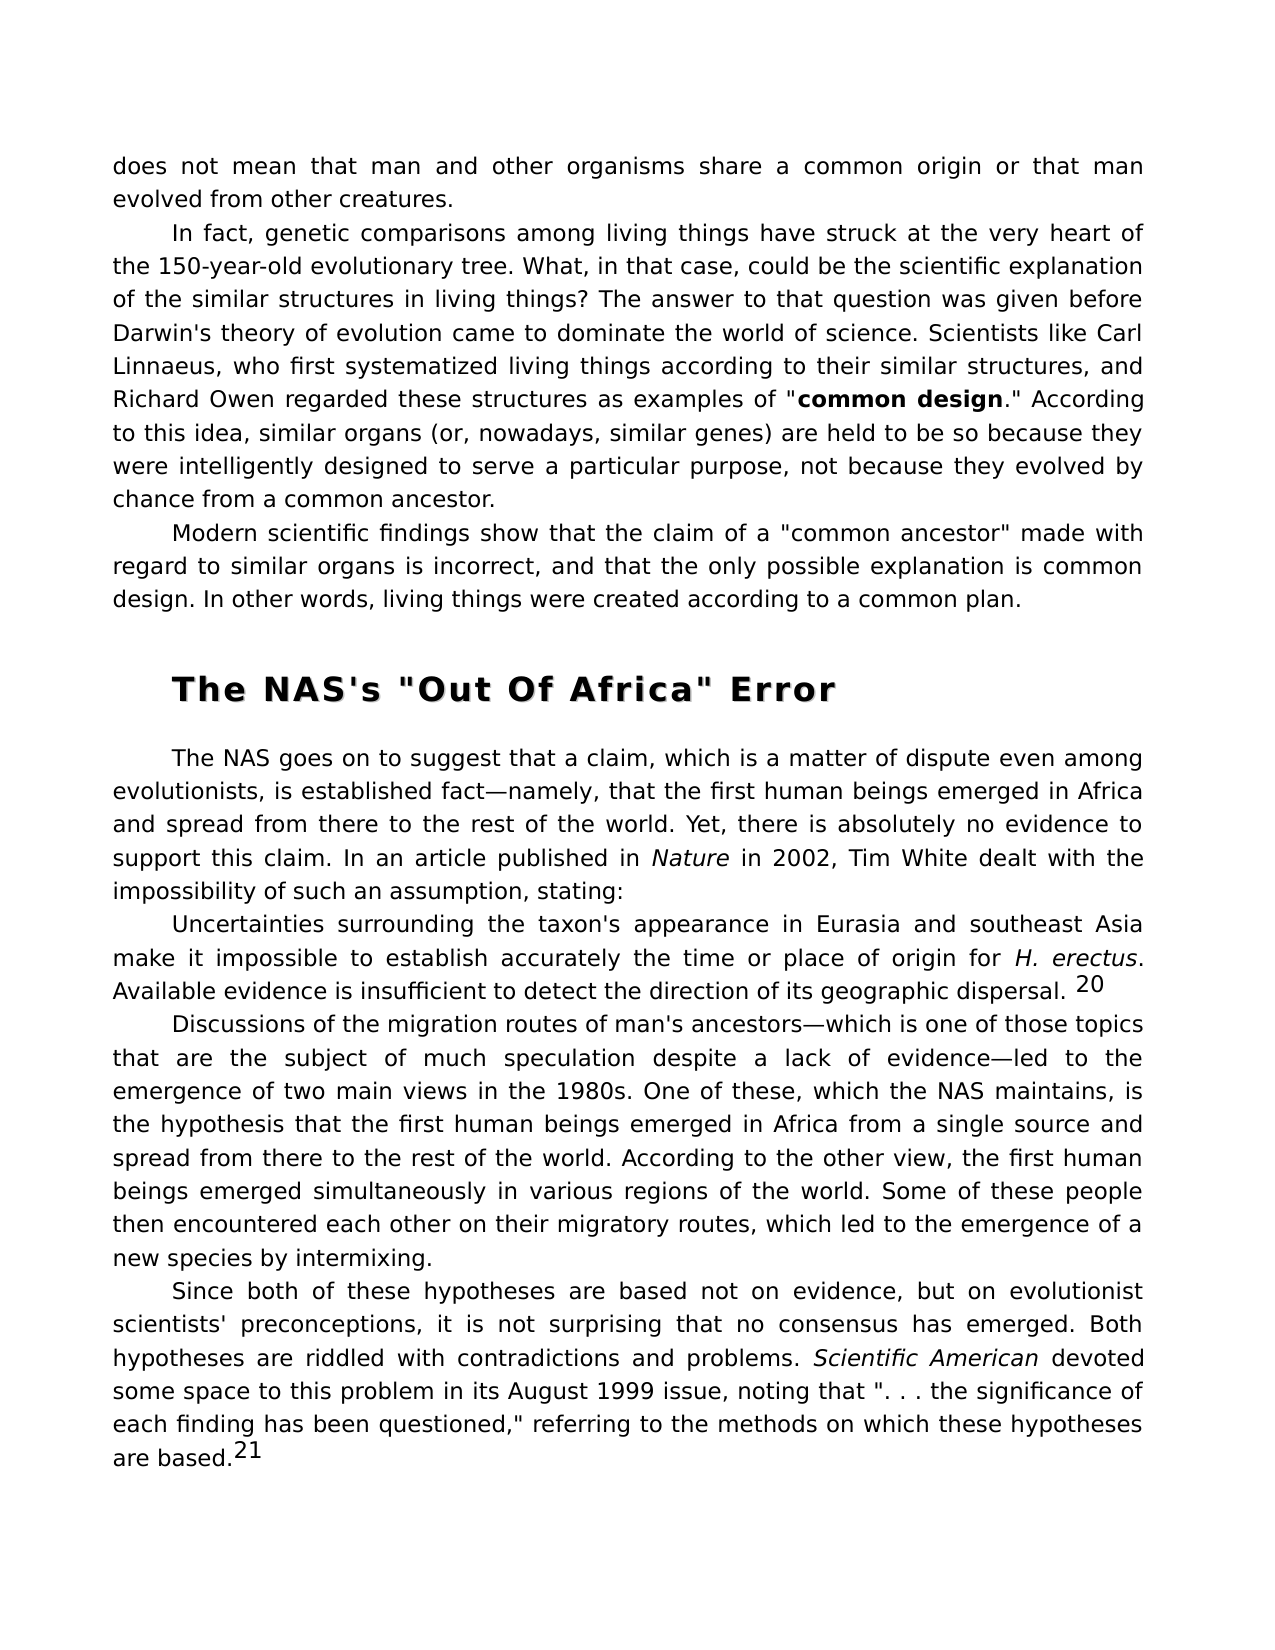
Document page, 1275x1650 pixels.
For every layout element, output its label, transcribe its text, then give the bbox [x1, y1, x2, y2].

text Discussions of the migration routes of man's ancestors—which is one of those topics that are the subject of much speculation despite a lack of evidence—led to the emergence of two main views in the 1980s. One of these, which the NAS maintains, is the hypothesis that the first human beings emerged in Africa from a single source and spread from there to the rest of the world. According to the other view, the first human beings emerged simultaneously in various regions of the world. Some of these people then encountered each other on their migratory routes, which led to the emergence of a new species by intermixing. [112, 1006, 1145, 1273]
text The NAS goes on to suggest that a claim, which is a matter of dispute even among evolutionists, is established fact—namely, that the first human beings emerged in Africa and spread from there to the rest of the world. Yet, there is absolutely no evidence to support this claim. In an article published in Nature in 2002, Tim White dealt with the impossibility of such an assumption, stating: [112, 739, 1145, 906]
text The NAS's "Out Of Africa" Error [112, 681, 1145, 706]
text Uncertainties surrounding the taxon's appearance in Eurasia and southeast Asia make it impossible to establish accurately the time or place of origin for H. erectus. Available evidence is insufficient to detect the direction of its geographic dispersal. 20 [112, 906, 1145, 1006]
text does not mean that man and other organisms share a common origin or that man evolved from other creatures. [112, 148, 1145, 214]
text In fact, genetic comparisons among living things have struck at the very heart of the 150-year-old evolutionary tree. What, in that case, could be the scientific explanation of the similar structures in living things? The answer to that question was given before Darwin's theory of evolution came to dominate the world of science. Scientists like Carl Linnaeus, who first systematized living things according to their similar structures, and Richard Owen regarded these structures as examples of "common design." According to this idea, similar organs (or, nowadays, similar genes) are held to be so because they were intelligently designed to serve a particular purpose, not because they evolved by chance from a common ancestor. [112, 214, 1145, 514]
text Modern scientific findings show that the claim of a "common ancestor" made with regard to similar organs is incorrect, and that the only possible explanation is common design. In other words, living things were created according to a common plan. [112, 514, 1145, 614]
text Since both of these hypotheses are based not on evidence, but on evolutionist scientists' preconceptions, it is not surprising that no consensus has emerged. Both hypotheses are riddled with contradictions and problems. Scientific American devoted some space to this problem in its August 1999 issue, noting that ". . . the significance of each finding has been questioned," referring to the methods on which these hypotheses are based.21 [112, 1273, 1145, 1473]
